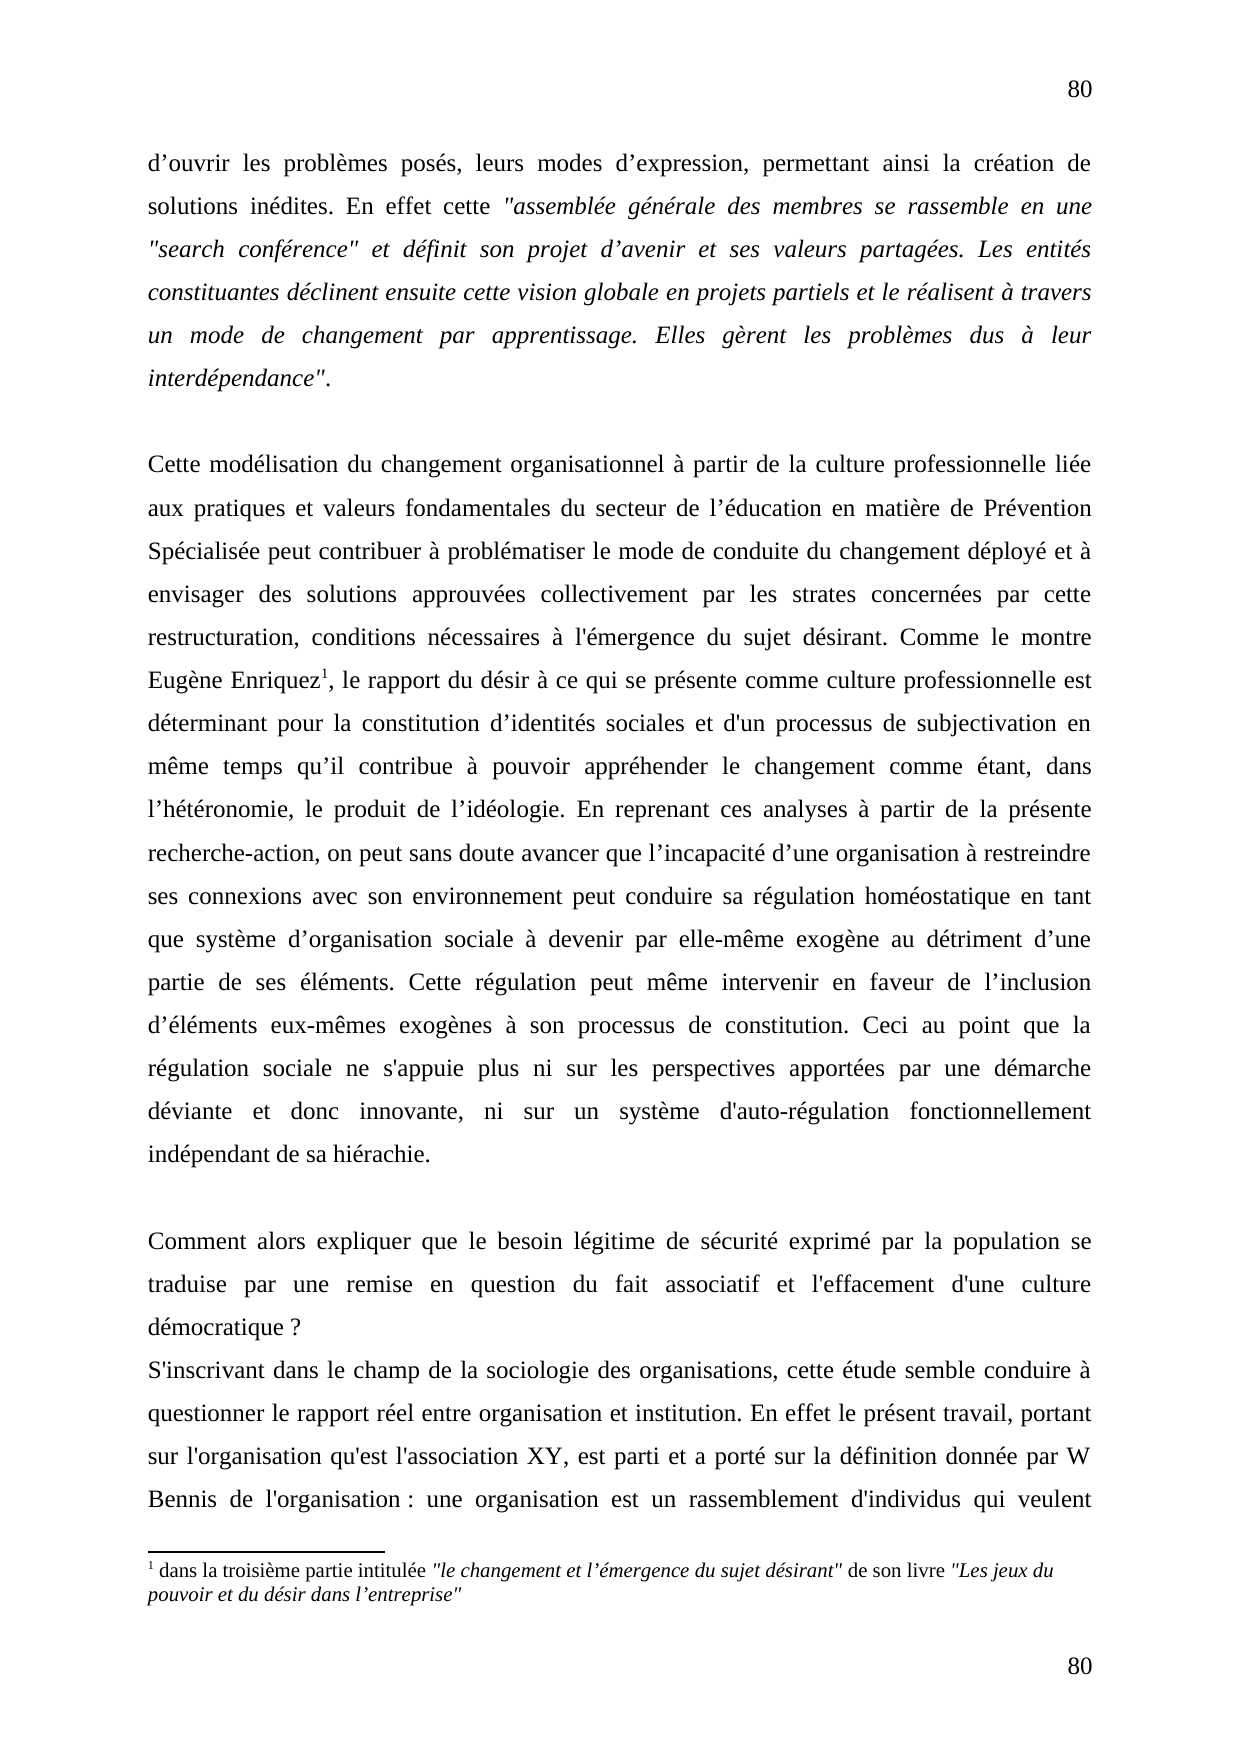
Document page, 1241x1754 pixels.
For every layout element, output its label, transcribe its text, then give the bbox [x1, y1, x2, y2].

text Cette modélisation du changement organisationnel à partir de la culture professionnelle liée aux pratiques et valeurs fondamentales du secteur de l’éducation en matière de Prévention Spécialisée peut contribuer à problématiser le mode de conduite du changement déployé et à envisager des solutions approuvées collectivement par les strates concernées par cette restructuration, conditions nécessaires à l'émergence du sujet désirant. Comme le montre Eugène Enriquez, le rapport du désir à ce qui se présente comme culture professionnelle est déterminant pour la constitution d’identités sociales et d'un processus de subjectivation en même temps qu’il contribue à pouvoir appréhender le changement comme étant, dans l’hétéronomie, le produit de l’idéologie. En reprenant ces analyses à partir de la présente recherche-action, on peut sans doute avancer que l’incapacité d’une organisation à restreindre ses connexions avec son environnement peut conduire sa régulation homéostatique en tant que système d’organisation sociale à devenir par elle-même exogène au détriment d’une partie de ses éléments. Cette régulation peut même intervenir en faveur de l’inclusion d’éléments eux-mêmes exogènes à son processus de constitution. Ceci au point que la régulation sociale ne s'appuie plus ni sur les perspectives apportées par une démarche déviante et donc innovante, ni sur un système d'auto-régulation fonctionnellement indépendant de sa hiérachie. [148, 449, 1092, 1168]
text Comment alors expliquer que le besoin légitime de sécurité exprimé par la population se traduise par une remise en question du fait associatif et l'effacement d'une culture démocratique ? [148, 1226, 1092, 1341]
text S'inscrivant dans le champ de la sociologie des organisations, cette étude semble conduire à questionner le rapport réel entre organisation et institution. En effet le présent travail, portant sur l'organisation qu'est l'association XY, est parti et a porté sur la définition donnée par W Bennis de l'organisation : une organisation est un rassemblement d'individus qui veulent [148, 1355, 1092, 1513]
text d’ouvrir les problèmes posés, leurs modes d’expression, permettant ainsi la création de solutions inédites. En effet cette "assemblée générale des membres se rassemble en une "search conférence" et définit son projet d’avenir et ses valeurs partagées. Les entités constituantes déclinent ensuite cette vision globale en projets partiels et le réalisent à travers un mode de changement par apprentissage. Elles gèrent les problèmes dus à leur interdépendance". [148, 148, 1092, 392]
text dans la troisième partie intitulée "le changement et l’émergence du sujet désirant" de son livre "Les jeux du pouvoir et du désir dans l’entreprise" [148, 1558, 1092, 1606]
